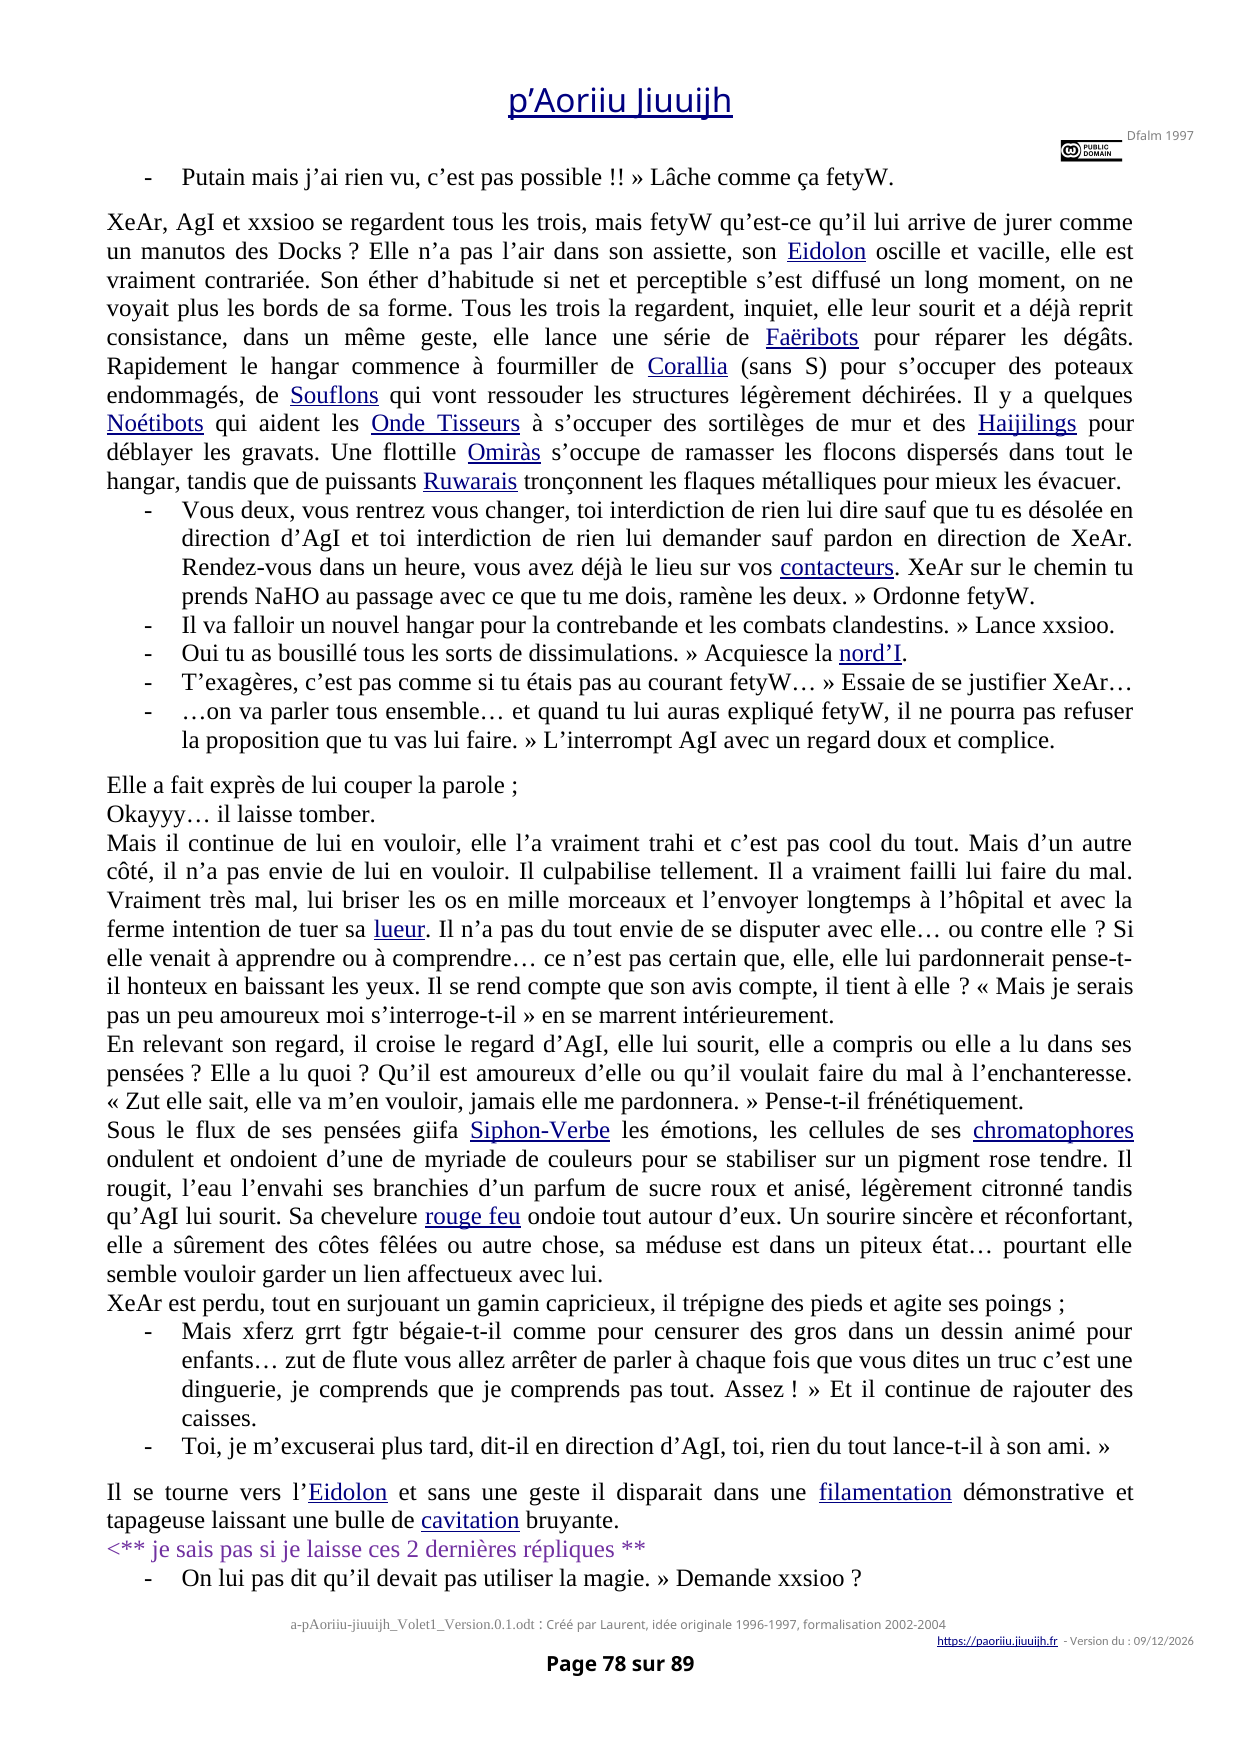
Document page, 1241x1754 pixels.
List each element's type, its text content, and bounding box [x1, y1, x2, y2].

list Toi, je m’excuserai plus tard, dit-il en direction d’AgI, toi, rien du tout lance-t-il à son ami. » [144, 1431, 1134, 1460]
text <** je sais pas si je laisse ces 2 dernières répliques ** [106, 1534, 1134, 1563]
text XeAr, AgI et xxsioo se regardent tous les trois, mais fetyW qu’est-ce qu’il lui arrive de jurer comme un manutos des Docks ? Elle n’a pas l’air dans son assiette, son Eidolon oscille et vacille, elle est vraiment contrariée. Son éther d’habitude si net et perceptible s’est diffusé un long moment, on ne voyait plus les bords de sa forme. Tous les trois la regardent, inquiet, elle leur sourit et a déjà reprit consistance, dans un même geste, elle lance une série de Faëribots pour réparer les dégâts. Rapidement le hangar commence à fourmiller de Corallia (sans S) pour s’occuper des poteaux endommagés, de Souflons qui vont ressouder les structures légèrement déchirées. Il y a quelques Noétibots qui aident les Onde Tisseurs à s’occuper des sortilèges de mur et des Haijilings pour déblayer les gravats. Une flottille Omiràs s’occupe de ramasser les flocons dispersés dans tout le hangar, tandis que de puissants Ruwarais tronçonnent les flaques métalliques pour mieux les évacuer. [106, 207, 1134, 495]
text Okayyy… il laisse tomber. [106, 799, 1134, 828]
list On lui pas dit qu’il devait pas utiliser la magie. » Demande xxsioo ? [144, 1563, 1134, 1592]
list Vous deux, vous rentrez vous changer, toi interdiction de rien lui dire sauf que tu es désolée en direction d’AgI et toi interdiction de rien lui demander sauf pardon en direction de XeAr. Rendez-vous dans un heure, vous avez déjà le lieu sur vos contacteurs. XeAr sur le chemin tu prends NaHO au passage avec ce que tu me dois, ramène les deux. » Ordonne fetyW. [144, 495, 1134, 610]
text Il se tourne vers l’Eidolon et sans une geste il disparait dans une filamentation démonstrative et tapageuse laissant une bulle de cavitation bruyante. [106, 1477, 1134, 1534]
text En relevant son regard, il croise le regard d’AgI, elle lui sourit, elle a compris ou elle a lu dans ses pensées ? Elle a lu quoi ? Qu’il est amoureux d’elle ou qu’il voulait faire du mal à l’enchanteresse. « Zut elle sait, elle va m’en vouloir, jamais elle me pardonnera. » Pense-t-il frénétiquement. [106, 1029, 1134, 1115]
list Putain mais j’ai rien vu, c’est pas possible !! » Lâche comme ça fetyW. [144, 162, 1134, 191]
text Mais il continue de lui en vouloir, elle l’a vraiment trahi et c’est pas cool du tout. Mais d’un autre côté, il n’a pas envie de lui en vouloir. Il culpabilise tellement. Il a vraiment failli lui faire du mal. Vraiment très mal, lui briser les os en mille morceaux et l’envoyer longtemps à l’hôpital et avec la ferme intention de tuer sa lueur. Il n’a pas du tout envie de se disputer avec elle… ou contre elle ? Si elle venait à apprendre ou à comprendre… ce n’est pas certain que, elle, elle lui pardonnerait pense-t-il honteux en baissant les yeux. Il se rend compte que son avis compte, il tient à elle ? « Mais je serais pas un peu amoureux moi s’interroge-t-il » en se marrent intérieurement. [106, 828, 1134, 1029]
list Mais xferz grrt fgtr bégaie-t-il comme pour censurer des gros dans un dessin animé pour enfants… zut de flute vous allez arrêter de parler à chaque fois que vous dites un truc c’est une dinguerie, je comprends que je comprends pas tout. Assez ! » Et il continue de rajouter des caisses. [144, 1316, 1134, 1431]
list Il va falloir un nouvel hangar pour la contrebande et les combats clandestins. » Lance xxsioo. [144, 610, 1134, 638]
list T’exagères, c’est pas comme si tu étais pas au courant fetyW… » Essaie de se justifier XeAr… [144, 667, 1134, 696]
list Oui tu as bousillé tous les sorts de dissimulations. » Acquiesce la nord’I. [144, 638, 1134, 667]
text Elle a fait exprès de lui couper la parole ; [106, 770, 1134, 799]
text XeAr est perdu, tout en surjouant un gamin capricieux, il trépigne des pieds et agite ses poings ; [106, 1288, 1134, 1316]
list …on va parler tous ensemble… et quand tu lui auras expliqué fetyW, il ne pourra pas refuser la proposition que tu vas lui faire. » L’interrompt AgI avec un regard doux et complice. [144, 696, 1134, 753]
text Sous le flux de ses pensées giifa Siphon-Verbe les émotions, les cellules de ses chromatophores ondulent et ondoient d’une de myriade de couleurs pour se stabiliser sur un pigment rose tendre. Il rougit, l’eau l’envahi ses branchies d’un parfum de sucre roux et anisé, légèrement citronné tandis qu’AgI lui sourit. Sa chevelure rouge feu ondoie tout autour d’eux. Un sourire sincère et réconfortant, elle a sûrement des côtes fêlées ou autre chose, sa méduse est dans un piteux état… pourtant elle semble vouloir garder un lien affectueux avec lui. [106, 1115, 1134, 1288]
